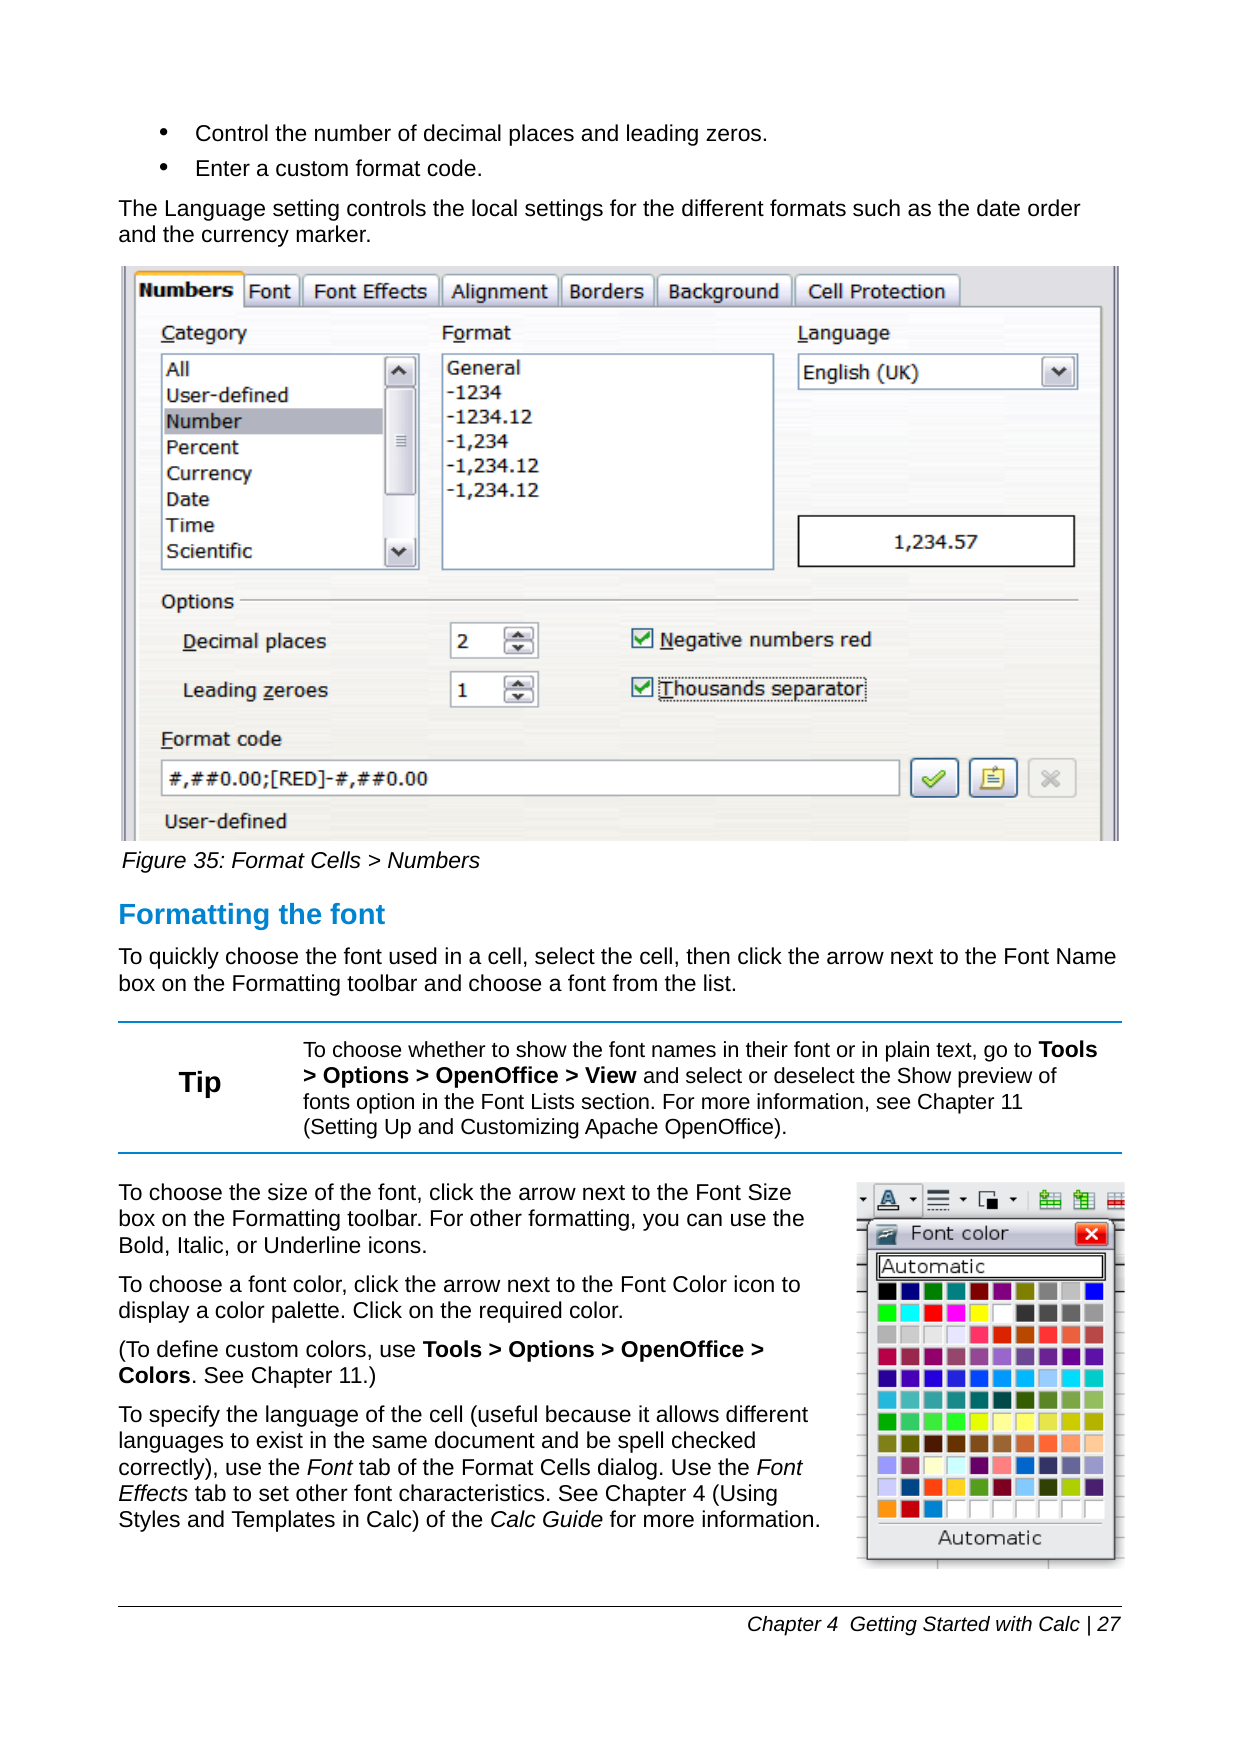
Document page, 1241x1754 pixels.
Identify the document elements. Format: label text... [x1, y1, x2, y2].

text Figure 95: Format Cells > Numbers [122, 847, 1118, 873]
text To choose a font color, click the arrow next to the Font Color icon to display a color palette. Click on the required color. [118, 1271, 856, 1323]
text To quickly choose the font used in a cell, select the cell, then click the arrow next to the Font Name box on the Formatting toolbar and choose a font from the list. [118, 943, 1122, 996]
subtitle Formatting the font [118, 897, 1122, 931]
table_header Tip [118, 1023, 281, 1152]
picture [856, 1181, 1125, 1569]
picture [121, 266, 1119, 841]
text To specify the language of the cell (useful because it allows different languages to exist in the same document and be spell checked correctly), use the Font tab of the Format Cells dialog. Use the Font Effects tab to set other font characteristics. See Chapter 4 (Using Styles and Templates in Calc) of the Calc Guide for more information. [118, 1401, 856, 1533]
text (To define custom colors, use Tools > Options > OpenOffice > Colors. See Chapter 11.) [118, 1336, 856, 1388]
list Enter a custom format code. [156, 153, 1122, 183]
text The Language setting controls the local settings for the different formats such as the date order and the currency marker. [118, 195, 1122, 248]
text To choose the size of the font, click the arrow next to the Font Size box on the Formatting toolbar. For other formatting, you can use the Bold, Italic, or Underline icons. [118, 1179, 1122, 1258]
list Control the number of decimal places and leading zeros. [156, 118, 1122, 147]
table_header To choose whether to show the font names in their font or in plain text, go to Tools > Options > OpenOffice > View and select or deselect the Show preview of fonts option in the Font Lists section. For more information, see Chapter 11 (Setting Up and Customizing Apache OpenOffice). [281, 1023, 1122, 1152]
